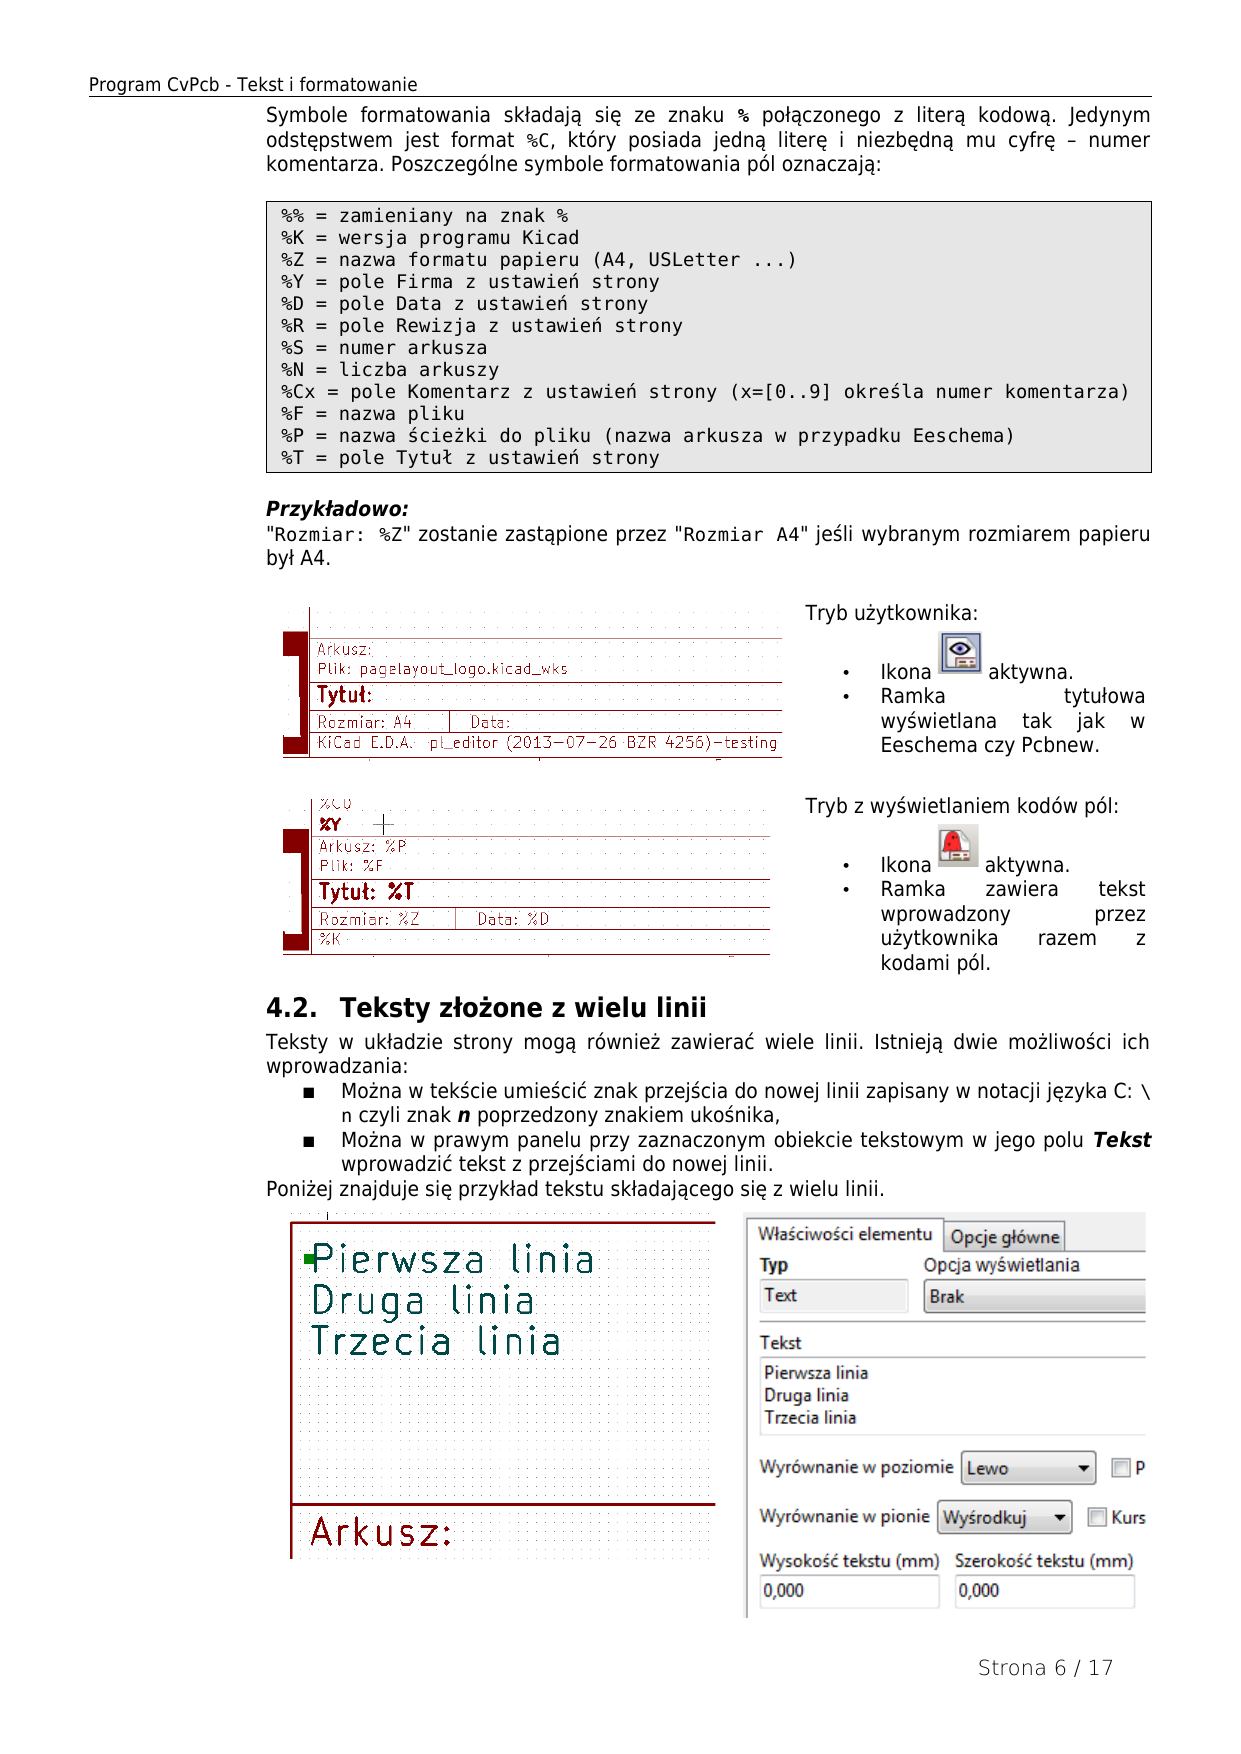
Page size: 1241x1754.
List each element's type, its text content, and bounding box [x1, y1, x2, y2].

picture [937, 824, 979, 867]
text "Rozmiar: %Z" zostanie zastąpione przez "Rozmiar A4" jeśli wybranym rozmiarem papieru był A4. [266, 522, 1152, 571]
table_cell Tryb z wyświetlaniem kodów pól: Ikona aktywna. Ramka zawiera tekst wprowadzony przez użytkownika razem z kodami pól. [788, 788, 1152, 981]
picture [283, 607, 783, 761]
picture [283, 799, 771, 957]
table_header [266, 1201, 725, 1645]
picture [283, 1212, 716, 1559]
table_cell [266, 788, 788, 981]
subtitle Teksty złożone z wielu linii [266, 992, 1152, 1024]
text Przykładowo: [266, 497, 1152, 522]
text %R = pole Rewizja z ustawień strony [267, 311, 1151, 333]
text Poniżej znajduje się przykład tekstu składającego się z wielu linii. [266, 1177, 1152, 1201]
text %Y = pole Firma z ustawień strony [267, 267, 1151, 289]
text %Z = nazwa formatu papieru (A4, USLetter ...) [267, 245, 1151, 267]
text %P = nazwa ścieżki do pliku (nazwa arkusza w przypadku Eeschema) [267, 421, 1151, 443]
text %D = pole Data z ustawień strony [267, 289, 1151, 311]
text Teksty w układzie strony mogą również zawierać wiele linii. Istnieją dwie możliwości ich wprowadzania: [266, 1030, 1152, 1079]
text %N = liczba arkuszy [267, 355, 1151, 377]
table_header [266, 595, 788, 788]
text %K = wersja programu Kicad [267, 223, 1151, 245]
text Symbole formatowania składają się ze znaku % połączonego z literą kodową. Jedynym odstępstwem jest format %C, który posiada jedną literę i niezbędną mu cyfrę – numer komentarza. Poszczególne symbole formatowania pól oznaczają: [266, 103, 1152, 177]
text %T = pole Tytuł z ustawień strony [267, 443, 1151, 472]
text %S = numer arkusza [267, 333, 1151, 355]
list Można w tekście umieścić znak przejścia do nowej linii zapisany w notacji języka C: \n czyli znak n poprzedzony znakiem ukośnika, [303, 1079, 1152, 1128]
text %F = nazwa pliku [267, 399, 1151, 421]
picture [742, 1212, 1146, 1618]
text %% = zamieniany na znak % [267, 202, 1151, 223]
text %Cx = pole Komentarz z ustawień strony (x=[0..9] określa numer komentarza) [267, 377, 1151, 399]
picture [937, 631, 983, 674]
table_header Tryb użytkownika: Ikona aktywna. Ramka tytułowa wyświetlana tak jak w Eeschema czy Pcbnew. [788, 595, 1152, 788]
list Można w prawym panelu przy zaznaczonym obiekcie tekstowym w jego polu Tekst wprowadzić tekst z przejściami do nowej linii. [303, 1128, 1152, 1177]
table_header [725, 1201, 1152, 1645]
